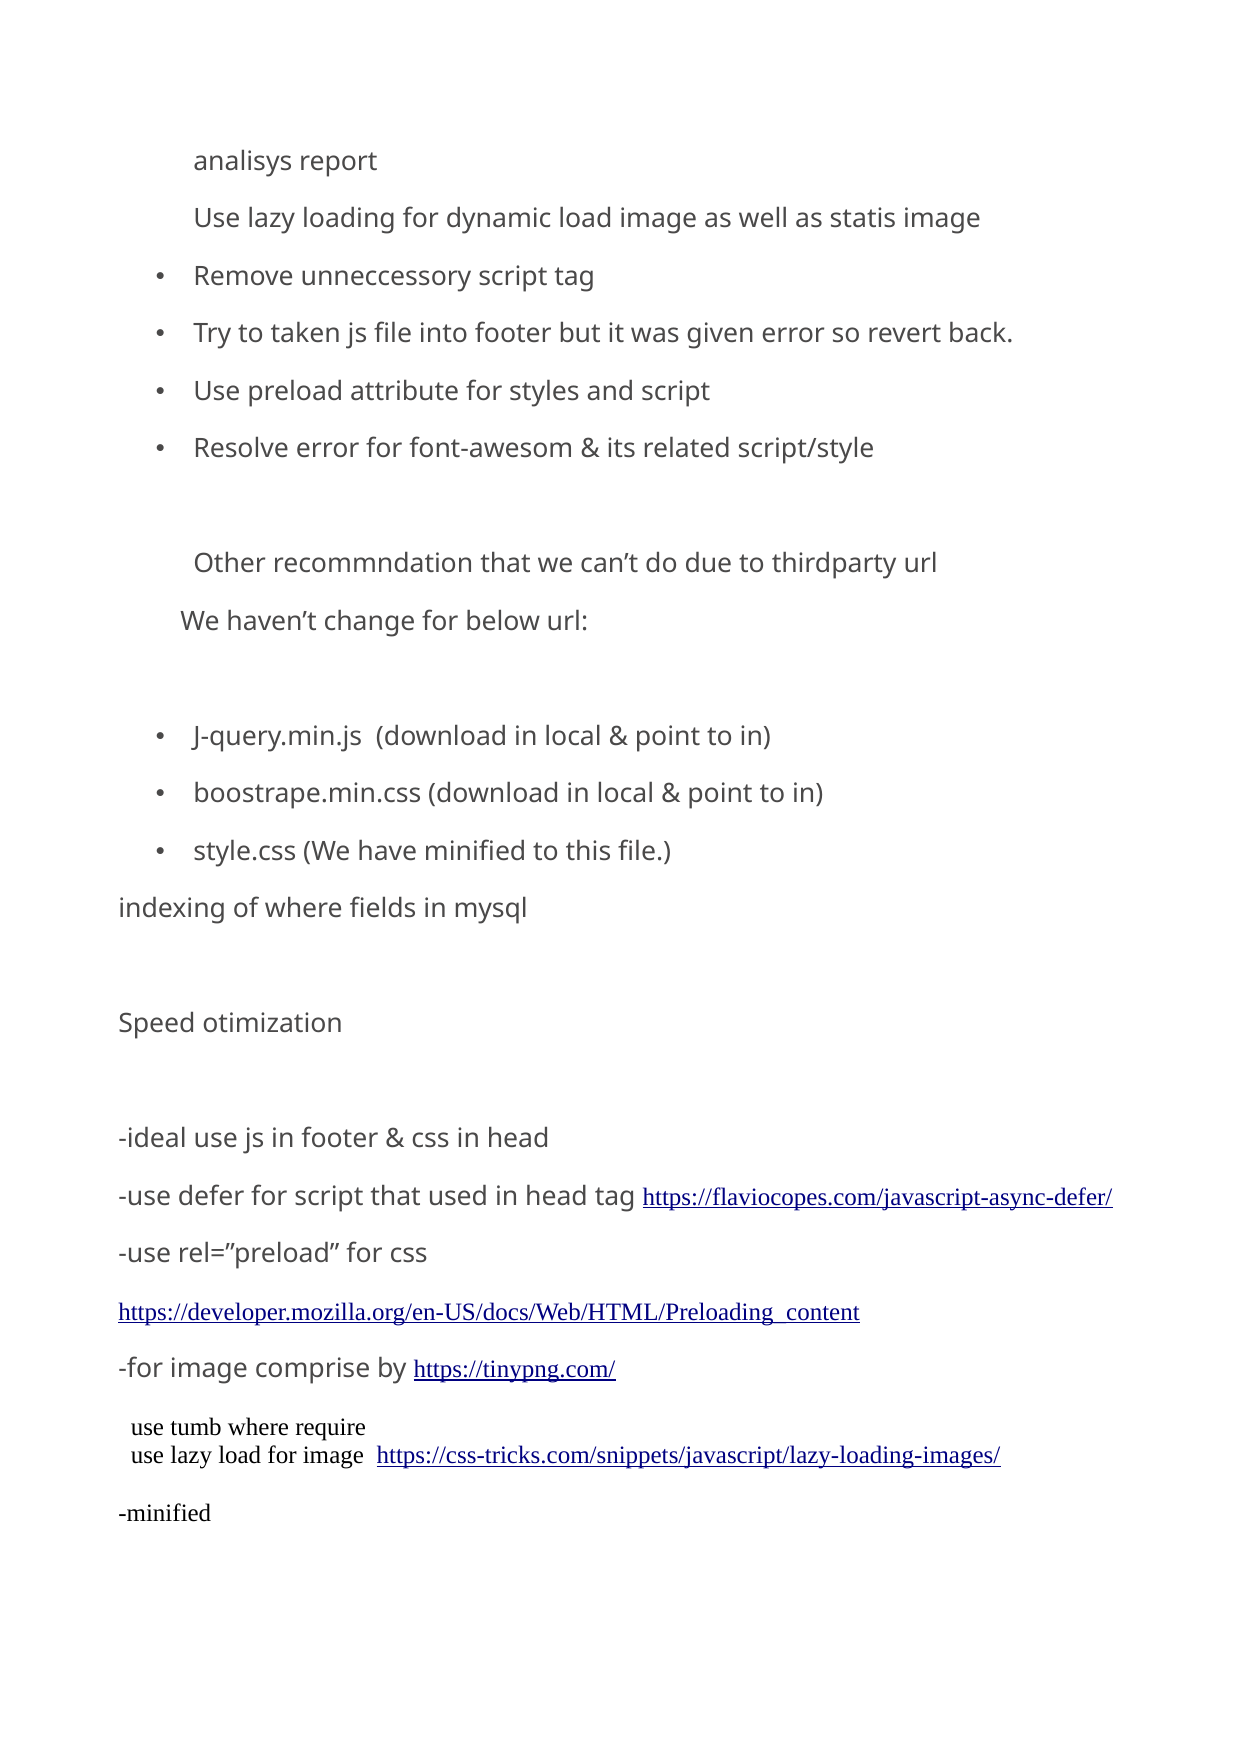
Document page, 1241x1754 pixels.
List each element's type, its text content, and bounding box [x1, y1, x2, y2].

text -for image comprise by https://tinypng.com/ [118, 1326, 1122, 1385]
list Try to taken js file into footer but it was given error so revert back. [156, 293, 1122, 350]
text We haven’t change for below url: [118, 580, 1122, 638]
text -minified [118, 1498, 1122, 1527]
list Resolve error for font-awesom & its related script/style Other recommndation that we can’t do due to thirdparty url [156, 408, 1122, 580]
list style.css (We have minified to this file.) [156, 810, 1122, 868]
text indexing of where fields in mysql [118, 868, 1122, 925]
text -use defer for script that used in head tag https://flaviocopes.com/javascript-async-defer/ [118, 1155, 1122, 1213]
text Speed otimization [118, 983, 1122, 1040]
text use lazy load for image https://css-tricks.com/snippets/javascript/lazy-loading-images/ [118, 1441, 1122, 1469]
list Use preload attribute for styles and script [156, 350, 1122, 408]
list analisys report Use lazy loading for dynamic load image as well as statis image [156, 118, 1122, 235]
list boostrape.min.css (download in local & point to in) [156, 753, 1122, 810]
text -use rel=”preload” for css https://developer.mozilla.org/en-US/docs/Web/HTML/Preloading_content [118, 1213, 1122, 1326]
text use tumb where require [118, 1385, 1122, 1441]
list J-query.min.js (download in local & point to in) [156, 695, 1122, 753]
list Remove unneccessory script tag [156, 235, 1122, 293]
text -ideal use js in footer & css in head [118, 1098, 1122, 1155]
